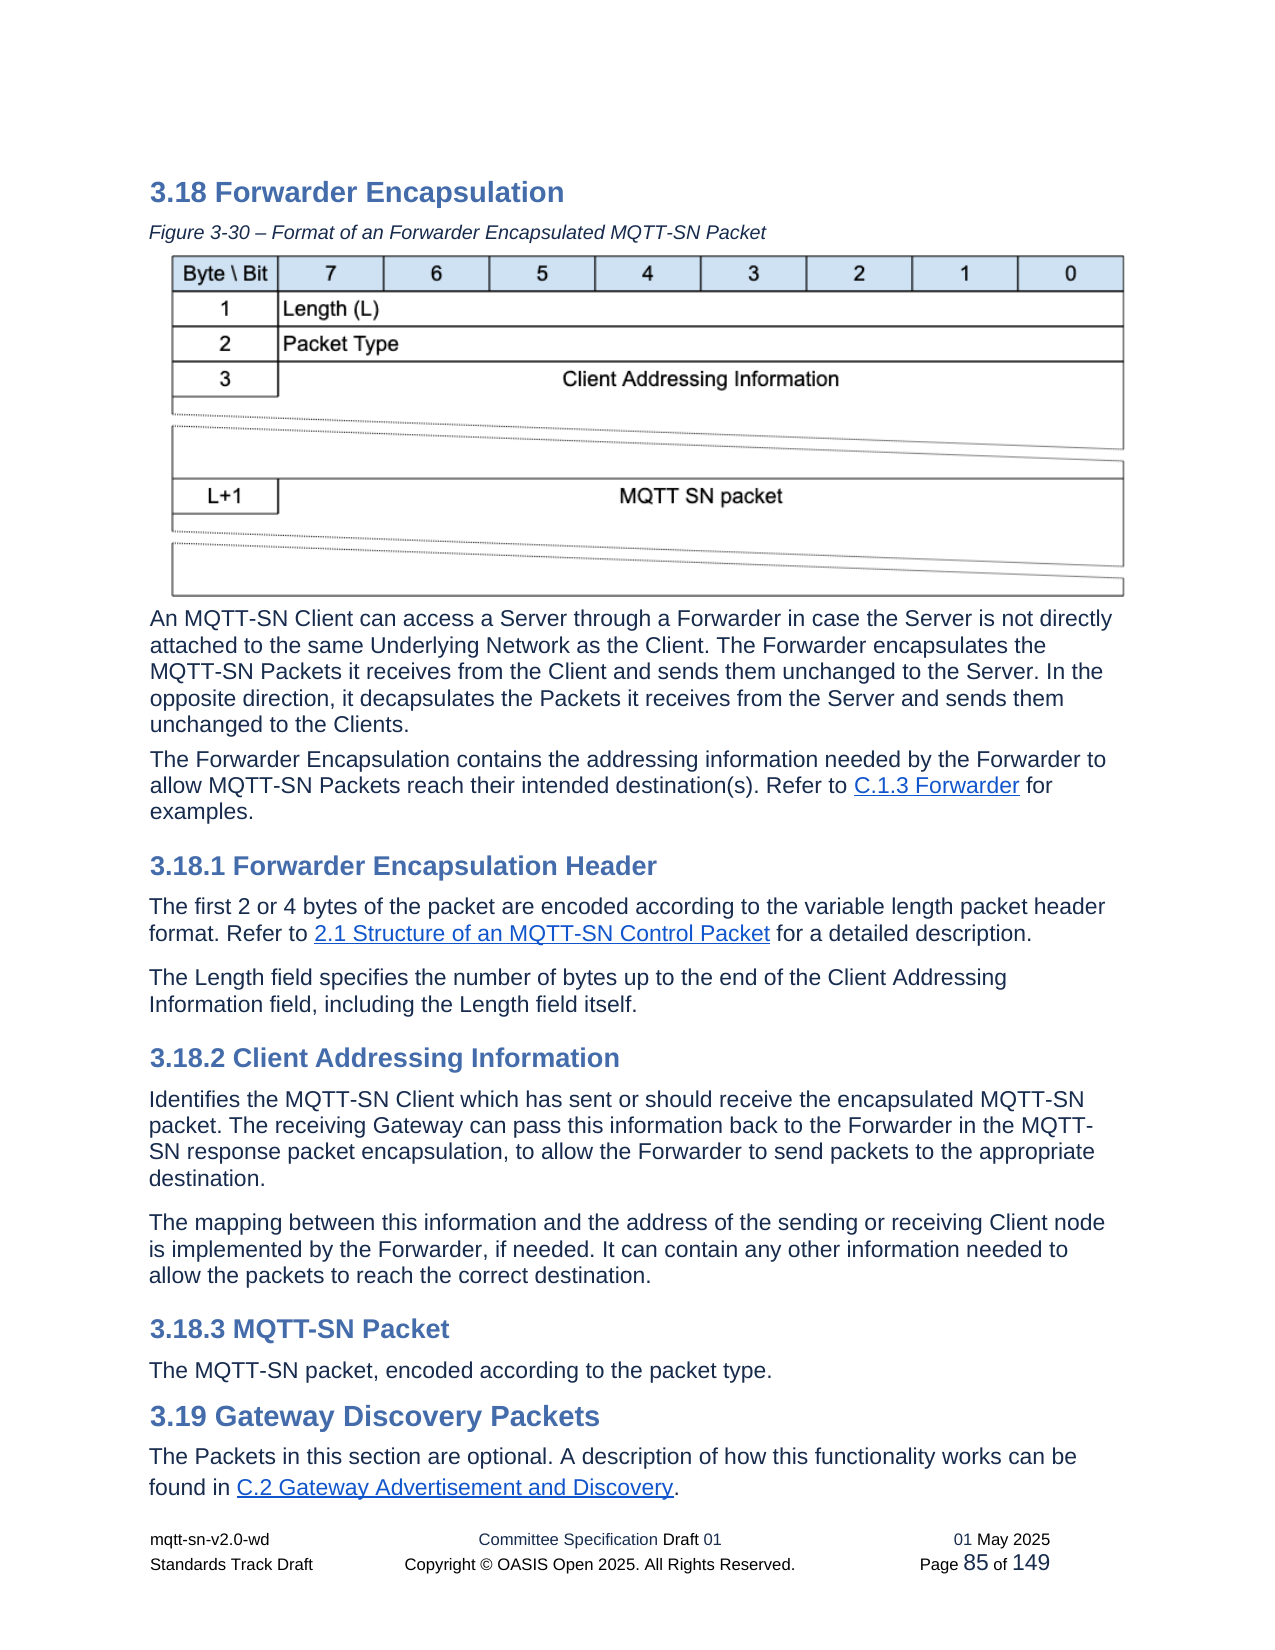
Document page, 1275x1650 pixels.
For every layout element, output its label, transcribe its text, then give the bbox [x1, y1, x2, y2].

text The first 2 or 4 bytes of the packet are encoded according to the variable length packet header format. Refer to 2.1 Structure of an MQTT-SN Control Packet for a detailed description. [148, 893, 1124, 946]
text The Forwarder Encapsulation contains the addressing information needed by the Forwarder to allow MQTT-SN Packets reach their intended destination(s). Refer to C.1.3 Forwarder for examples. [149, 746, 1124, 824]
text The Length field specifies the number of bytes up to the end of the Client Addressing Information field, including the Length field itself. [148, 964, 1124, 1017]
subtitle 3.19 Gateway Discovery Packets [150, 1399, 1124, 1432]
text The MQTT-SN packet, encoded according to the packet type. [148, 1357, 1124, 1383]
picture [149, 255, 1125, 597]
subtitle 3.18.2 Client Addressing Information [150, 1042, 1124, 1073]
text The mapping between this information and the address of the sending or receiving Client node is implemented by the Forwarder, if needed. It can contain any other information needed to allow the packets to reach the correct destination. [148, 1209, 1124, 1288]
subtitle 3.18.3 MQTT-SN Packet [150, 1313, 1124, 1344]
subtitle 3.18 Forwarder Encapsulation [150, 175, 1124, 208]
text The Packets in this section are optional. A description of how this functionality works can be found in C.2 Gateway Advertisement and Discovery. [148, 1443, 1124, 1500]
text Identifies the MQTT-SN Client which has sent or should receive the encapsulated MQTT-SN packet. The receiving Gateway can pass this information back to the Forwarder in the MQTT-SN response packet encapsulation, to allow the Forwarder to send packets to the appropriate destination. [148, 1086, 1124, 1191]
text Figure 3-30 – Format of an Forwarder Encapsulated MQTT-SN Packet [148, 221, 1124, 244]
text An MQTT-SN Client can access a Server through a Forwarder in case the Server is not directly attached to the same Underlying Network as the Client. The Forwarder encapsulates the MQTT-SN Packets it receives from the Client and sends them unchanged to the Server. In the opposite direction, it decapsulates the Packets it receives from the Server and sends them unchanged to the Clients. [149, 605, 1124, 737]
subtitle 3.18.1 Forwarder Encapsulation Header [150, 849, 1124, 881]
